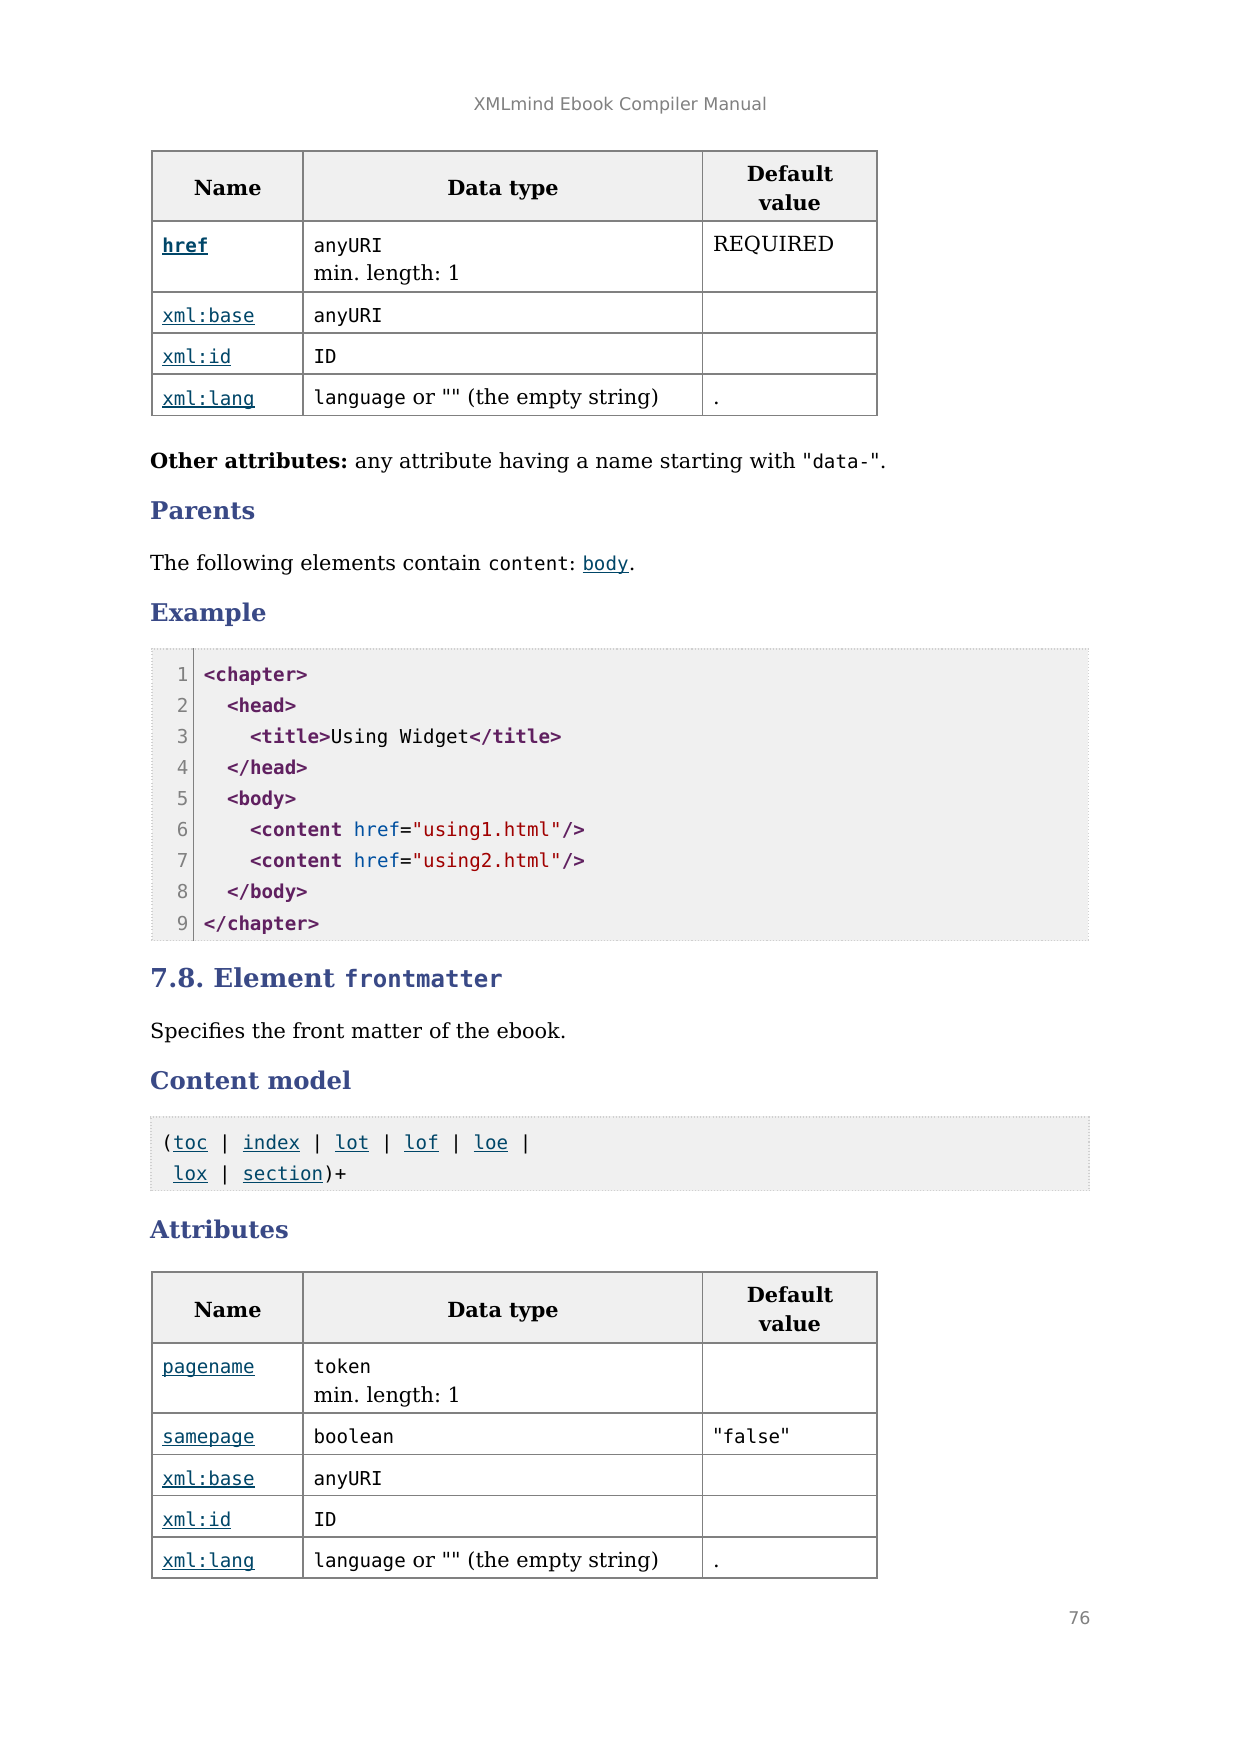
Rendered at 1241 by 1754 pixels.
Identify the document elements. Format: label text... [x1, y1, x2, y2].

text The following elements contain content: body. [150, 546, 1090, 575]
table_cell [703, 293, 876, 332]
table_cell [703, 1455, 876, 1495]
table_header Default value [703, 1273, 876, 1342]
table_cell ID [304, 1496, 702, 1536]
table_cell href [153, 222, 302, 291]
text Example [150, 596, 1090, 627]
table_cell xml:lang [153, 375, 302, 414]
table_cell boolean [304, 1414, 702, 1453]
text Parents [150, 494, 1090, 525]
table_header Name [153, 152, 302, 220]
table_cell samepage [153, 1414, 302, 1453]
table_cell anyURI [304, 293, 702, 332]
table_cell language or "" (the empty string) [304, 375, 702, 414]
table_cell . [703, 375, 876, 414]
table_cell anyURI min. length: 1 [304, 222, 702, 291]
table_header Default value [703, 152, 876, 220]
table_cell anyURI [304, 1455, 702, 1495]
table_cell pagename [153, 1344, 302, 1412]
table_cell [703, 1496, 876, 1536]
table_cell REQUIRED [703, 222, 876, 291]
table_header Name [153, 1273, 302, 1342]
table_cell "false" [703, 1414, 876, 1453]
text Content model [150, 1064, 1090, 1095]
text Specifies the front matter of the ebook. [150, 1014, 1090, 1043]
table_cell [703, 334, 876, 373]
table_cell xml:id [153, 334, 302, 373]
table_header <chapter> <head> <title>Using Widget</title> </head> <body> <content href="using1.html"/> <content href="using2.html"/> </body> </chapter> [194, 648, 1088, 939]
text (toc | index | lot | lof | loe | lox | section)+ [150, 1116, 1090, 1191]
subtitle 7.8. Element frontmatter [150, 962, 1090, 993]
table_cell language or "" (the empty string) [304, 1538, 702, 1577]
table_header Data type [304, 1273, 702, 1342]
table_cell xml:id [153, 1496, 302, 1536]
table_cell xml:base [153, 1455, 302, 1495]
table_cell xml:base [153, 293, 302, 332]
table_header 1 2 3 4 5 6 7 8 9 [152, 648, 193, 939]
table_cell token min. length: 1 [304, 1344, 702, 1412]
text Other attributes: any attribute having a name starting with "data-". [150, 444, 1090, 473]
table_cell [703, 1344, 876, 1412]
table_cell xml:lang [153, 1538, 302, 1577]
table_cell ID [304, 334, 702, 373]
table_header Data type [304, 152, 702, 220]
text Attributes [150, 1212, 1090, 1244]
table_cell . [703, 1538, 876, 1577]
